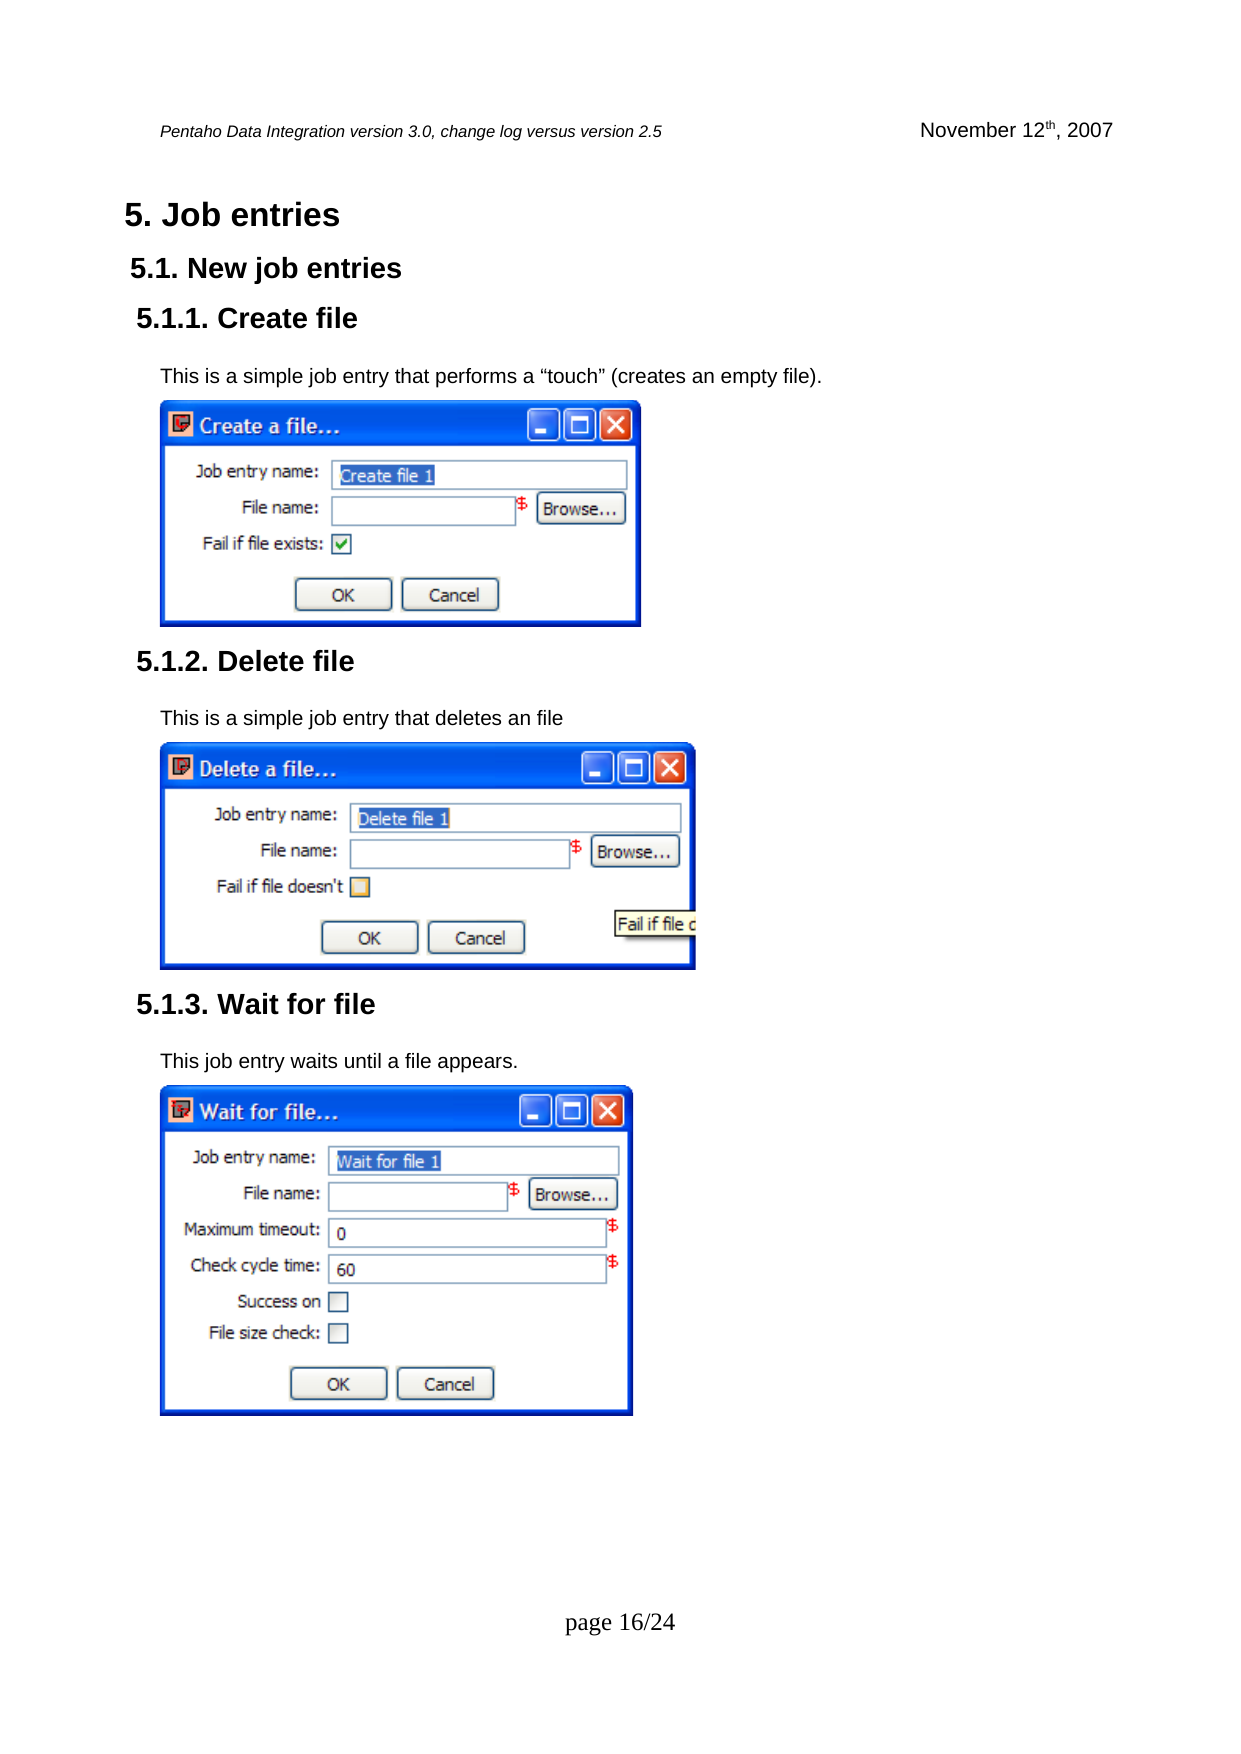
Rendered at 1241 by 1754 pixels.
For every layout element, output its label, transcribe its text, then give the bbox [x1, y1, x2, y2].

subtitle Job entries [124, 196, 1122, 233]
text This is a simple job entry that deletes an file [118, 707, 1122, 730]
text This is a simple job entry that performs a “touch” (creates an empty file). [118, 364, 1122, 387]
subtitle New job entries [130, 252, 1122, 284]
text This job entry waits until a file appears. [118, 1050, 1122, 1073]
subtitle Wait for file [136, 988, 1122, 1020]
picture [159, 1085, 634, 1416]
subtitle Create file [136, 302, 1122, 335]
subtitle Delete file [136, 645, 1122, 677]
picture [159, 742, 696, 970]
picture [159, 400, 642, 627]
